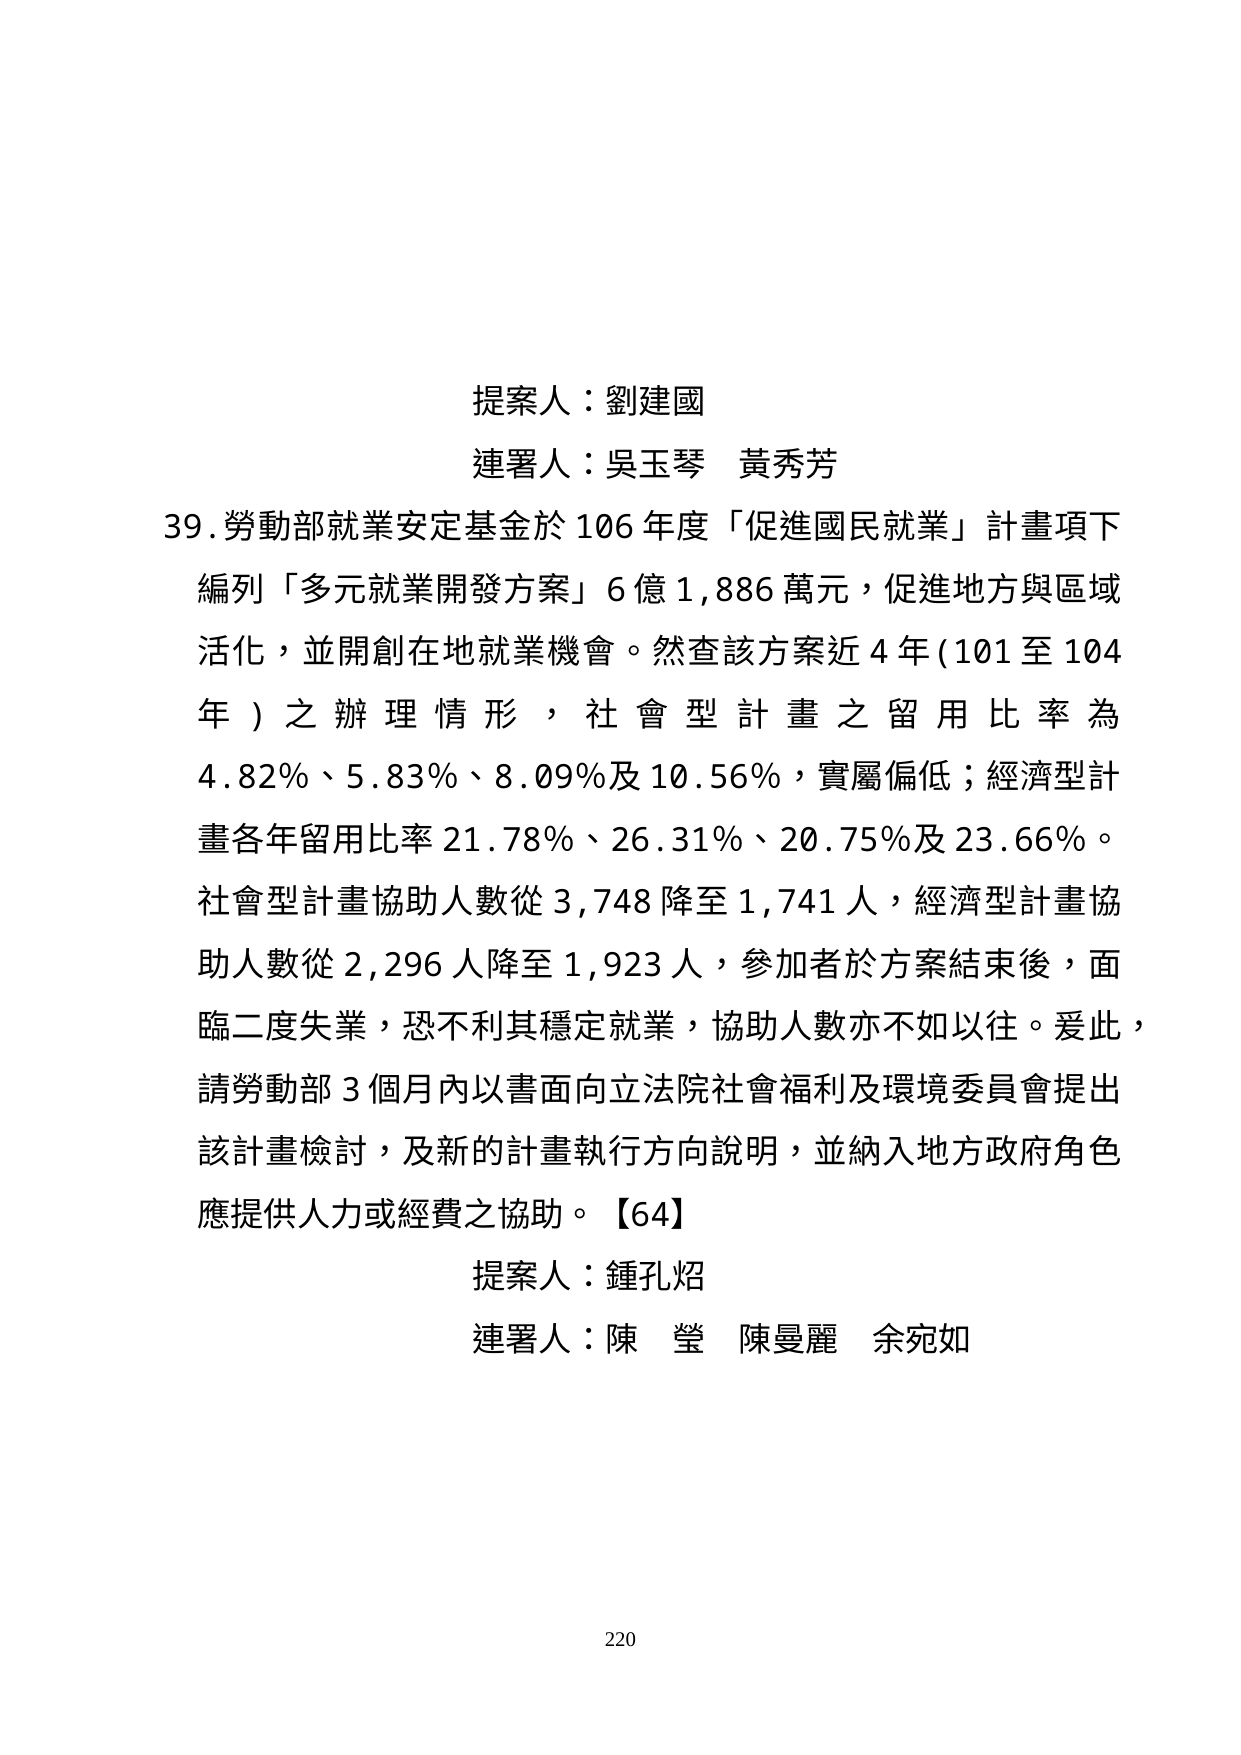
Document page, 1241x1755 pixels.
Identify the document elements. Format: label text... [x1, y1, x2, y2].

text 39.勞動部就業安定基金於106年度「促進國民就業」計畫項下編列「多元就業開發方案」6億1,886萬元，促進地方與區域活化，並開創在地就業機會。然查該方案近4年(101至104年)之辦理情形，社會型計畫之留用比率為4.82％、5.83％、8.09％及10.56％，實屬偏低；經濟型計畫各年留用比率21.78％、26.31％、20.75％及23.66％。社會型計畫協助人數從3,748降至1,741人，經濟型計畫協助人數從2,296人降至1,923人，參加者於方案結束後，面臨二度失業，恐不利其穩定就業，協助人數亦不如以往。爰此，請勞動部3個月內以書面向立法院社會福利及環境委員會提出該計畫檢討，及新的計畫執行方向說明，並納入地方政府角色應提供人力或經費之協助。【64】 [162, 483, 1122, 1233]
text 連署人：陳 瑩 陳曼麗 余宛如 [197, 1295, 1122, 1358]
text 提案人：鍾孔炤 [197, 1233, 1122, 1295]
text 提案人：劉建國 [197, 358, 1122, 420]
text 連署人：吳玉琴 黃秀芳 [197, 420, 1122, 483]
